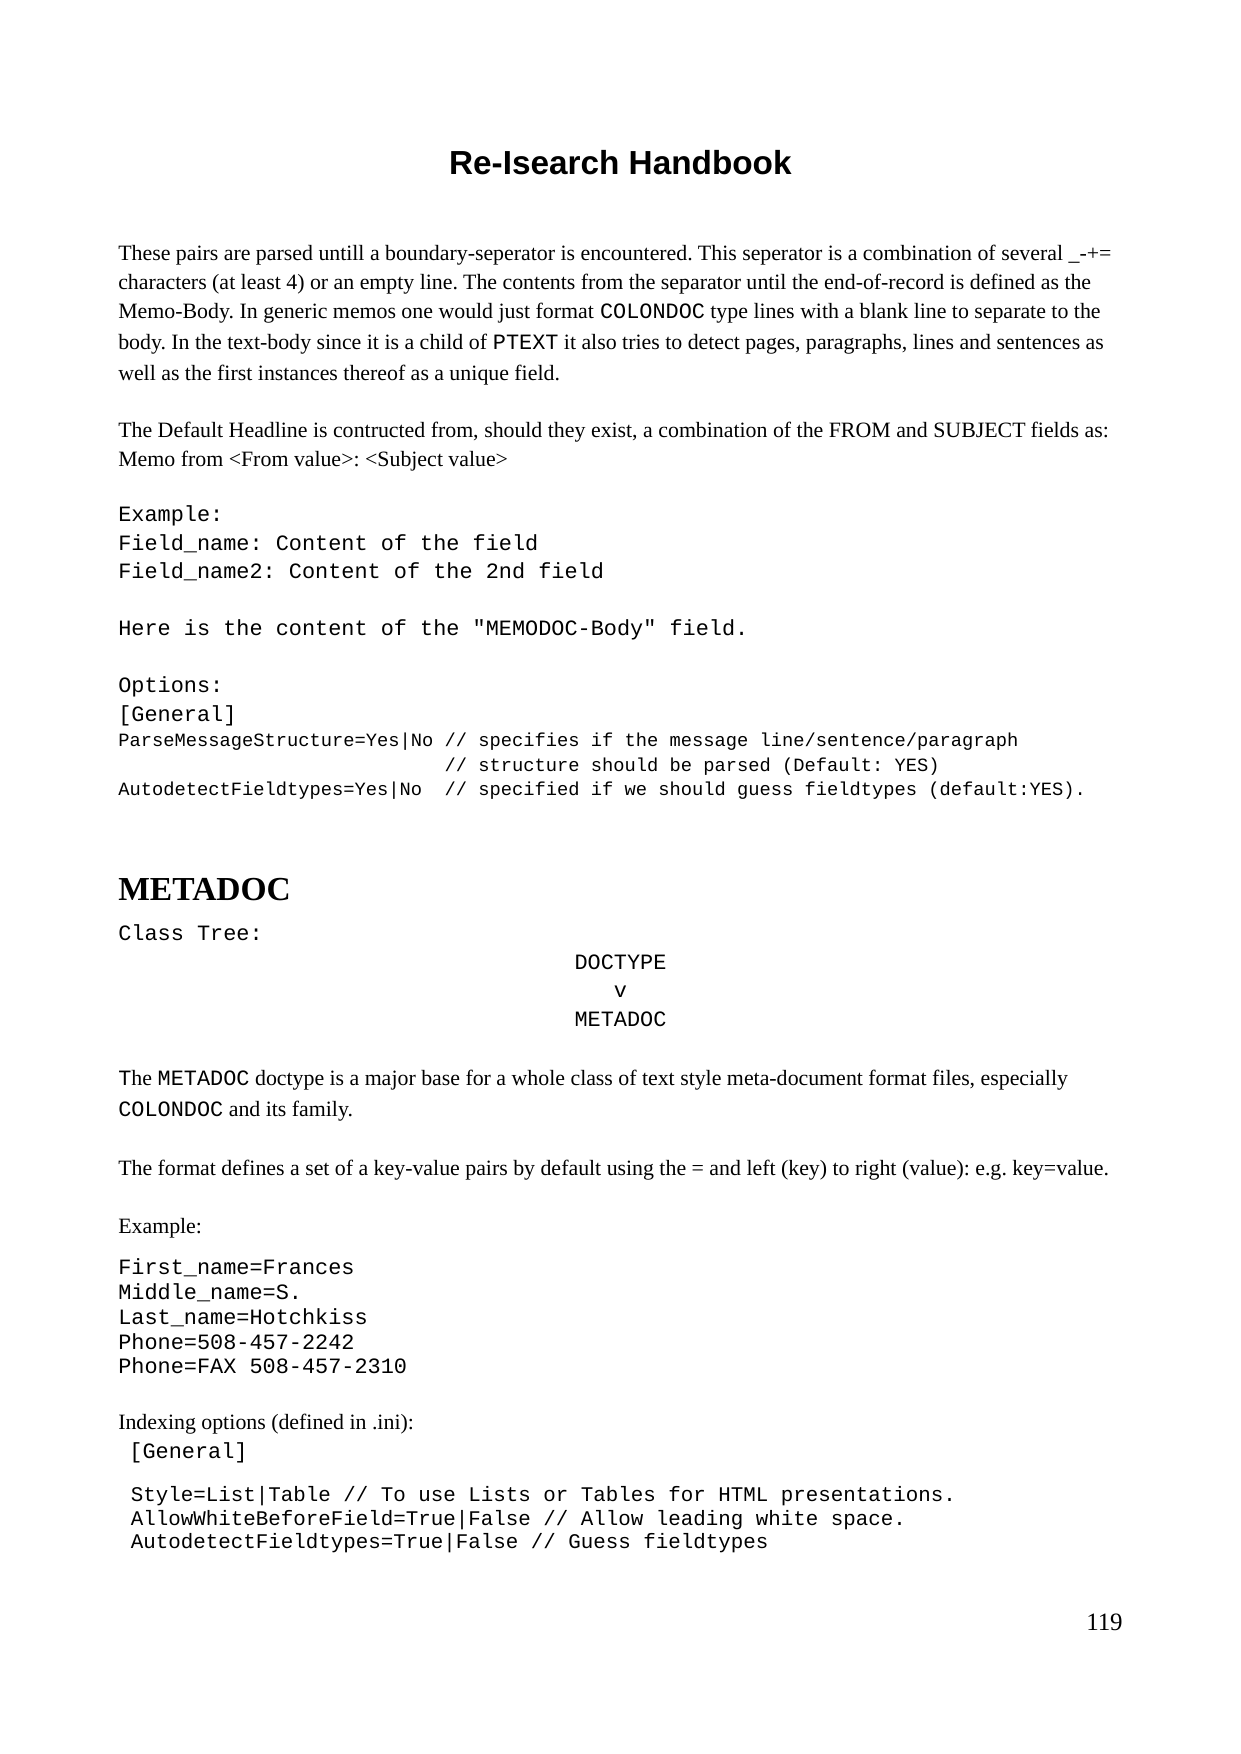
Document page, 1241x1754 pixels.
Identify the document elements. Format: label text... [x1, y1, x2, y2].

text v [118, 979, 1122, 1004]
text Example: [118, 1213, 1122, 1238]
subtitle METADOC [118, 869, 1122, 910]
text AutodetectFieldtypes=Yes|No // specified if we should guess fieldtypes (default:YES). [118, 780, 1122, 801]
text ParseMessageStructure=Yes|No // specifies if the message line/sentence/paragraph [118, 731, 1122, 752]
text Style=List|Table // To use Lists or Tables for HTML presentations. [118, 1484, 1122, 1508]
text AllowWhiteBeforeField=True|False // Allow leading white space. [118, 1508, 1122, 1531]
text First_name=Frances [118, 1257, 1122, 1281]
text Phone=508-457-2242 [118, 1331, 1122, 1356]
text Options: [118, 674, 1122, 699]
text DOCTYPE [118, 951, 1122, 976]
text Last_name=Hotchkiss [118, 1306, 1122, 1331]
text Phone=FAX 508-457-2310 [118, 1356, 1122, 1381]
text These pairs are parsed untill a boundary-seperator is encountered. This seperator is a combination of several _-+= characters (at least 4) or an empty line. The contents from the separator until the end-of-record is defined as the Memo-Body. In generic memos one would just format COLONDOC type lines with a blank line to separate to the body. In the text-body since it is a child of PTEXT it also tries to detect pages, paragraphs, lines and sentences as well as the first instances thereof as a unique field. [118, 240, 1122, 385]
text The Default Headline is contructed from, should they exist, a combination of the FROM and SUBJECT fields as: [118, 417, 1122, 442]
text [General] [118, 703, 1122, 727]
text // structure should be parsed (Default: YES) [118, 756, 1122, 777]
text The format defines a set of a key-value pairs by default using the = and left (key) to right (value): e.g. key=value. [118, 1155, 1122, 1180]
text METADOC [118, 1008, 1122, 1033]
text Here is the content of the "MEMODOC-Body" field. [118, 617, 1122, 642]
text [General] [118, 1438, 1122, 1465]
text The METADOC doctype is a major base for a whole class of text style meta-document format files, especially COLONDOC and its family. [118, 1065, 1122, 1123]
text Middle_name=S. [118, 1281, 1122, 1306]
text Indexing options (defined in .ini): [118, 1409, 1122, 1434]
text Class Tree: [118, 923, 1122, 947]
text AutodetectFieldtypes=True|False // Guess fieldtypes [118, 1531, 1122, 1555]
text Field_name2: Content of the 2nd field [118, 560, 1122, 585]
text Field_name: Content of the field [118, 532, 1122, 557]
text Example: [118, 503, 1122, 528]
text Memo from <From value>: <Subject value> [118, 446, 1122, 471]
